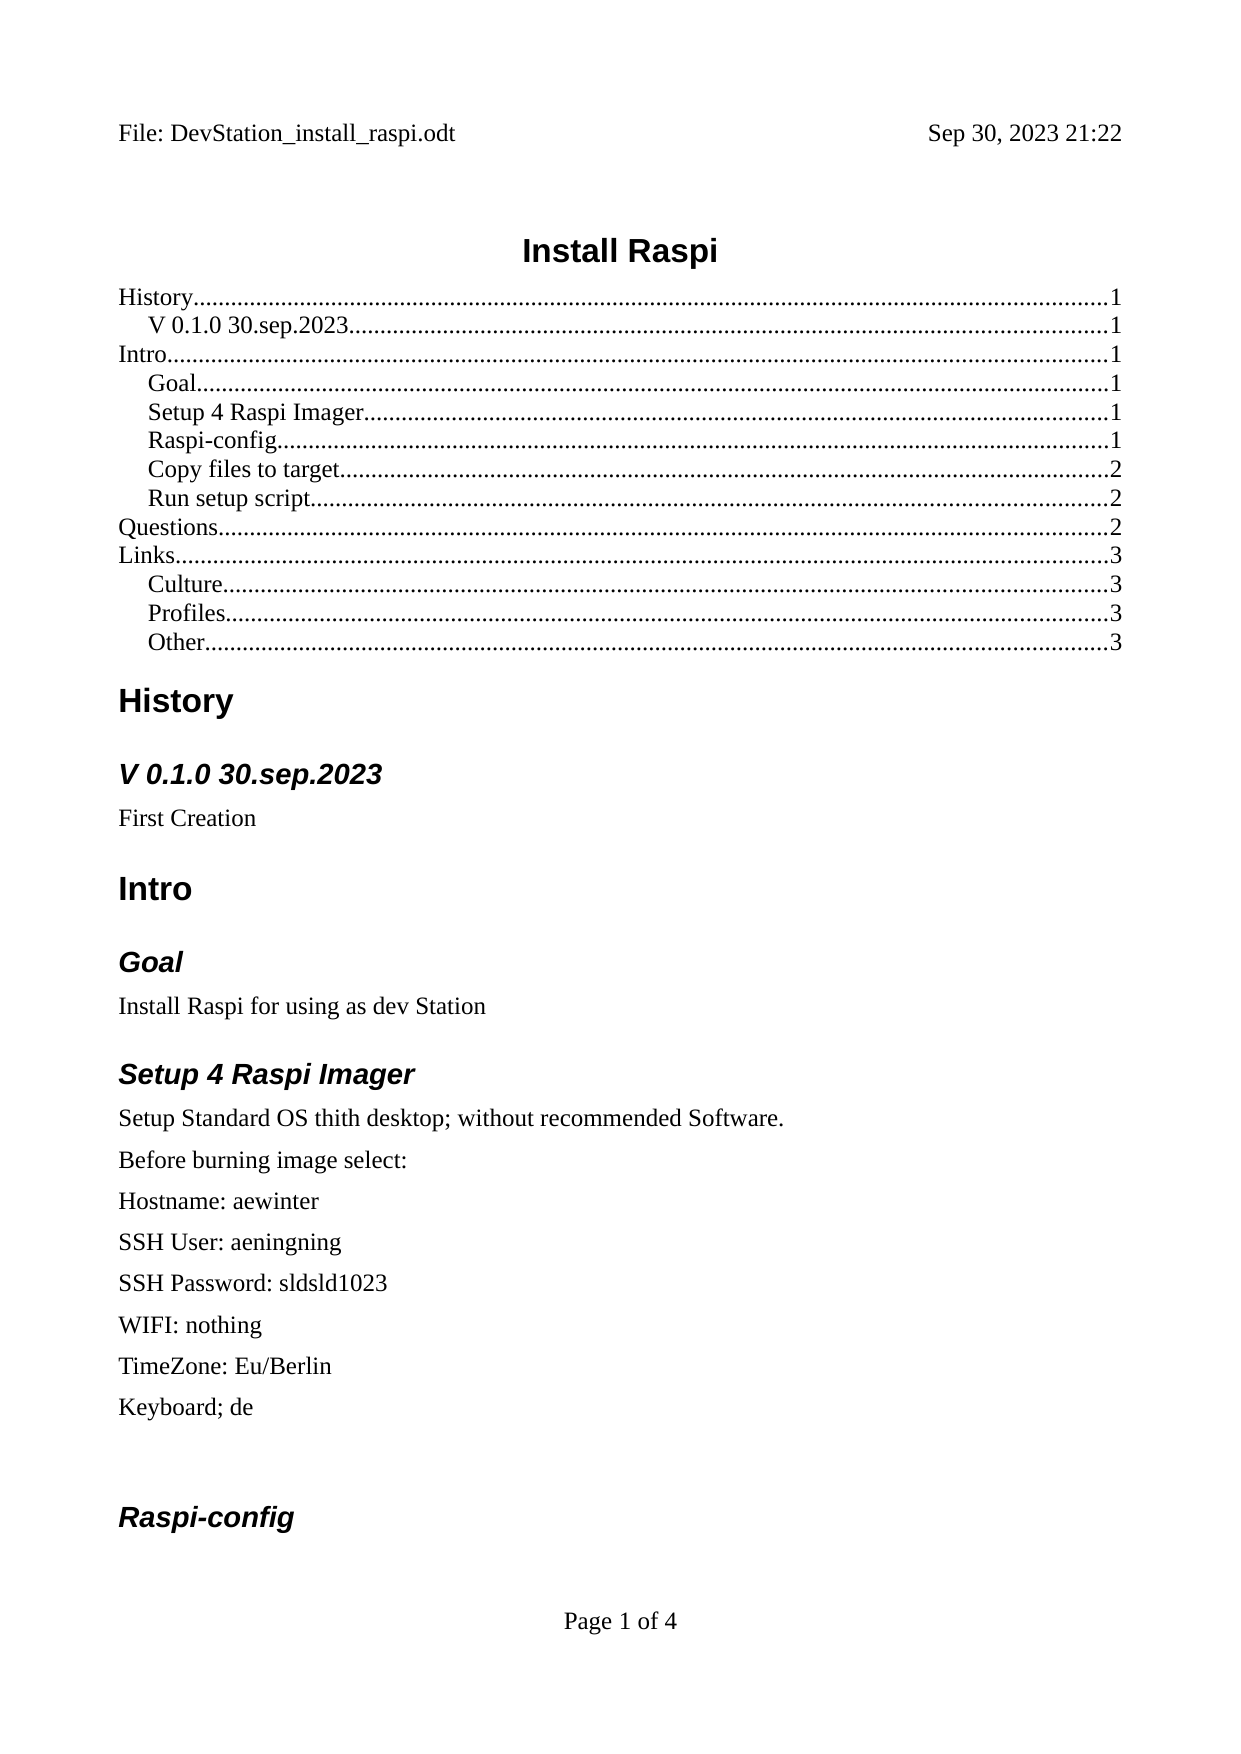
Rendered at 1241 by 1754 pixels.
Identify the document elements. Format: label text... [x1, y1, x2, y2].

text Run setup script 2 [148, 483, 1122, 512]
subtitle Install Raspi [118, 231, 1122, 269]
subtitle V 0.1.0 30.sep.2023 [118, 757, 1122, 790]
text Intro 1 [118, 339, 1122, 368]
text Setup 4 Raspi Imager 1 [148, 397, 1122, 426]
text Hostname: aewinter [118, 1186, 1122, 1215]
subtitle Setup 4 Raspi Imager [118, 1057, 1122, 1091]
text V 0.1.0 30.sep.2023 1 [148, 311, 1122, 339]
text Questions 2 [118, 512, 1122, 541]
subtitle History [118, 681, 1122, 719]
text History 1 [118, 282, 1122, 311]
subtitle Intro [118, 869, 1122, 908]
text Keyboard; de [118, 1392, 1122, 1421]
text First Creation [118, 803, 1122, 831]
text Other 3 [148, 627, 1122, 656]
text SSH Password: sldsld1023 [118, 1268, 1122, 1297]
text Raspi-config 1 [148, 426, 1122, 454]
text Setup Standard OS thith desktop; without recommended Software. [118, 1103, 1122, 1132]
text Install Raspi for using as dev Station [118, 991, 1122, 1020]
text Before burning image select: [118, 1145, 1122, 1173]
subtitle Goal [118, 945, 1122, 979]
subtitle Raspi-config [118, 1500, 1122, 1533]
text SSH User: aeningning [118, 1227, 1122, 1256]
text Profiles 3 [148, 598, 1122, 627]
text TimeZone: Eu/Berlin [118, 1351, 1122, 1380]
text WIFI: nothing [118, 1310, 1122, 1338]
text Culture 3 [148, 569, 1122, 598]
text Goal 1 [148, 368, 1122, 397]
text Links 3 [118, 541, 1122, 569]
text Copy files to target 2 [148, 454, 1122, 483]
